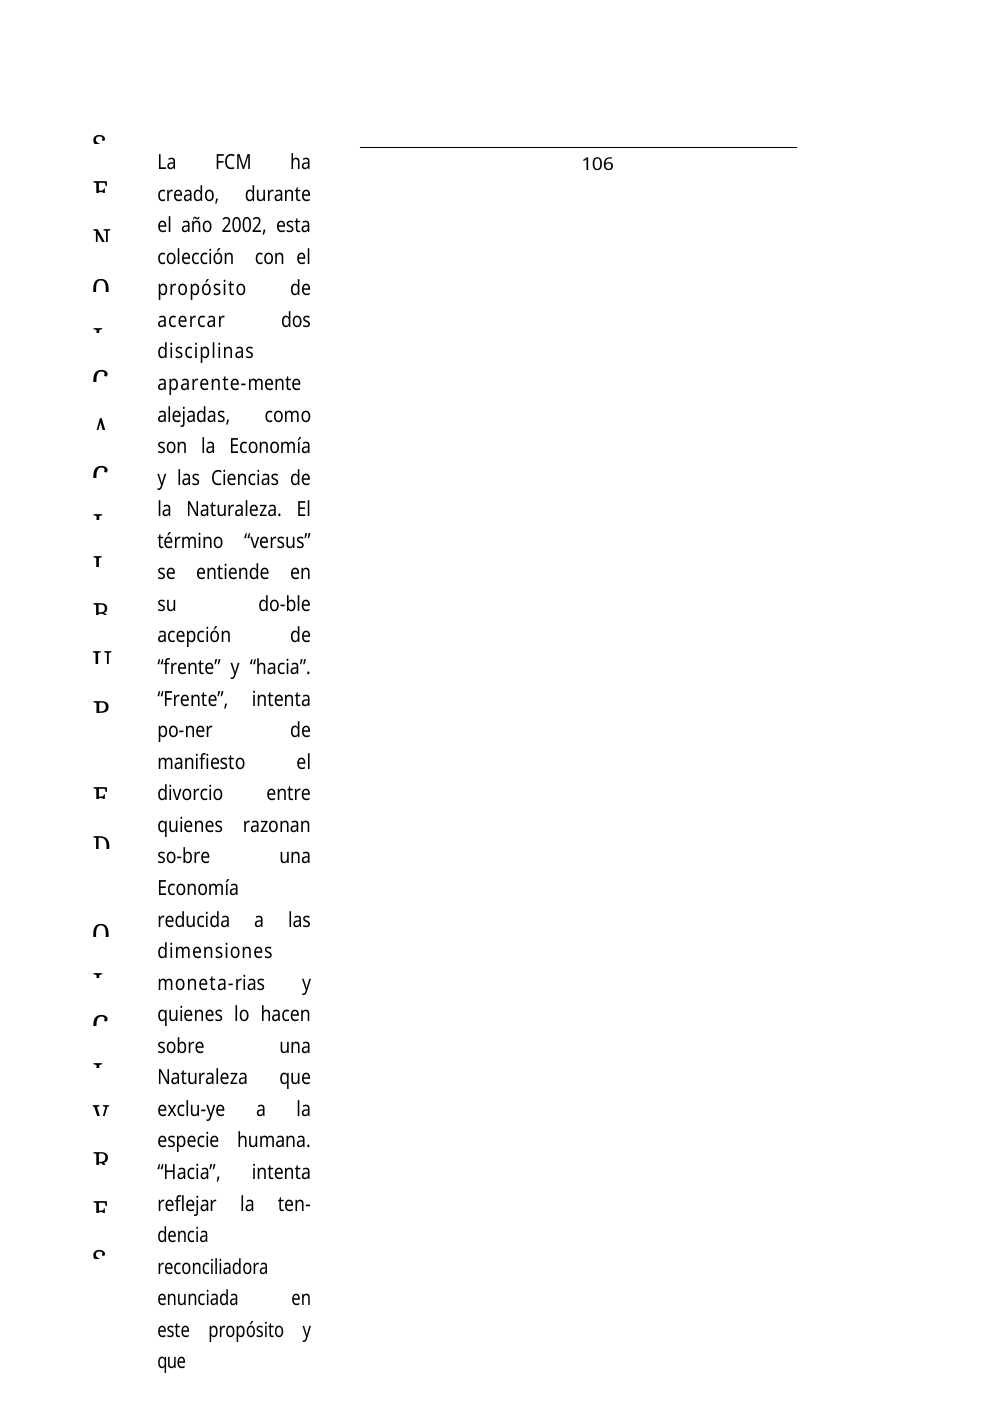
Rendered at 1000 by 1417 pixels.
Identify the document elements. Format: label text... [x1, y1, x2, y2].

text B [92, 596, 131, 614]
text L [92, 549, 131, 566]
text E [92, 1195, 131, 1213]
text C [92, 1008, 131, 1026]
text S [92, 1243, 131, 1258]
text E [92, 174, 131, 192]
text La FCM ha creado, durante el año 2002, esta colección con el propósito de acercar dos disciplinas aparente-mente alejadas, como son la Economía y las Ciencias de la Naturaleza. El término “versus” se entiende en su do-ble acepción de “frente” y “hacia”. “Frente”, intenta po-ner de manifiesto el divorcio entre quienes razonan so-bre una Economía reducida a las dimensiones moneta-rias y quienes lo hacen sobre una Naturaleza que exclu-ye a la especie humana. “Hacia”, intenta reflejar la ten-dencia reconciliadora enunciada en este propósito y que [157, 147, 311, 1375]
text E [92, 781, 131, 799]
text I [92, 321, 131, 333]
text D [92, 829, 131, 848]
text P [92, 694, 131, 712]
text V [92, 1098, 131, 1116]
text I [92, 508, 131, 519]
text C [92, 459, 131, 478]
text O [92, 272, 131, 291]
text U [92, 644, 131, 664]
text R [92, 1145, 131, 1164]
text I [92, 966, 131, 978]
text C [92, 363, 131, 381]
text I [92, 1056, 131, 1068]
text B [98, 605, 104, 612]
text P [99, 702, 105, 711]
text O [92, 917, 131, 936]
text A [92, 411, 131, 429]
text N [92, 222, 131, 242]
text V [92, 1106, 97, 1116]
text S [92, 128, 131, 144]
text 106 [581, 152, 852, 176]
